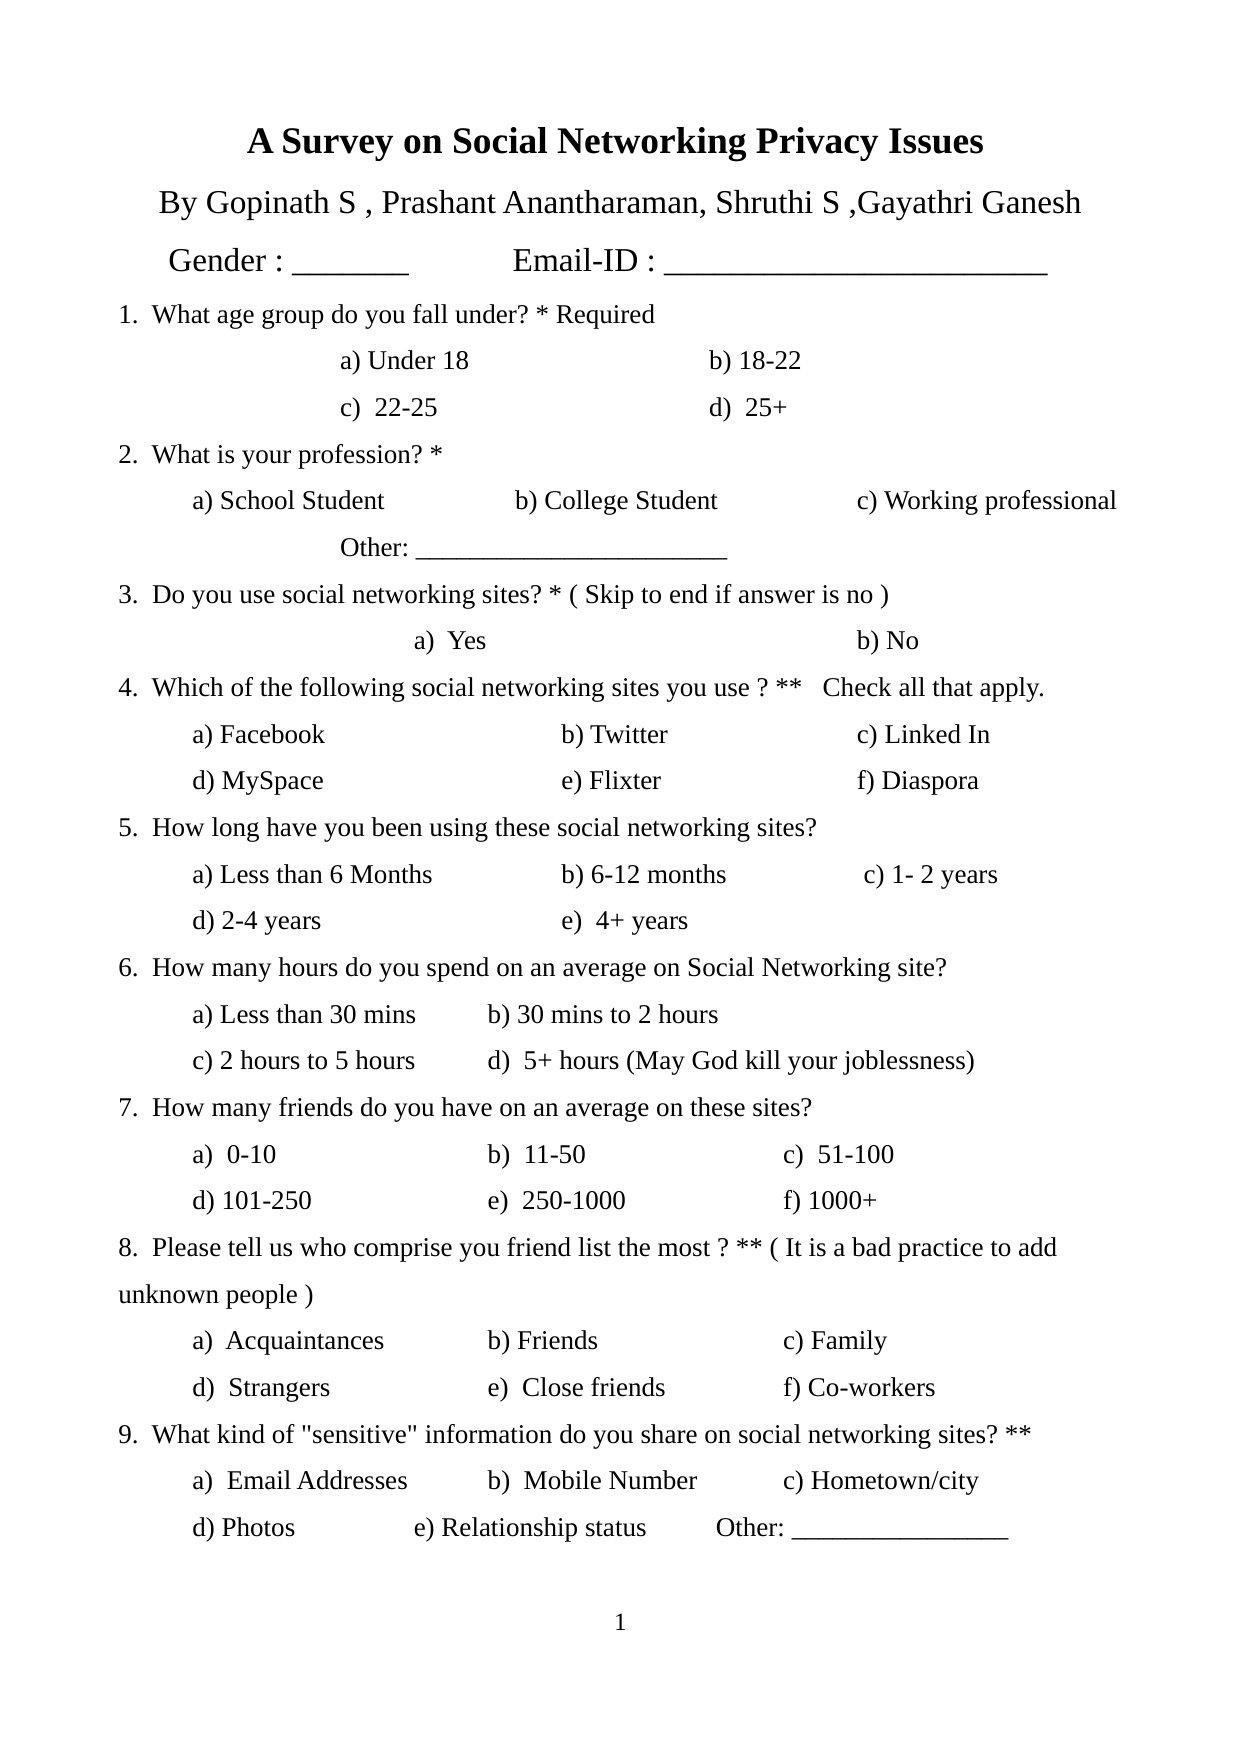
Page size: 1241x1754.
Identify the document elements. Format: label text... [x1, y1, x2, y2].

text a) Yes b) No [118, 624, 1122, 656]
text d) Photos e) Relationship status Other: ________________ [118, 1511, 1122, 1542]
text By Gopinath S , Prashant Anantharaman, Shruthi S ,Gayathri Ganesh [118, 183, 1122, 221]
text Gender : _______ Email-ID : _______________________ [118, 240, 1122, 279]
text a) Acquaintances b) Friends c) Family [118, 1324, 1122, 1356]
text d) 2-4 years e) 4+ years [118, 904, 1122, 936]
text d) Strangers e) Close friends f) Co-workers [118, 1371, 1122, 1402]
text c) 22-25 d) 25+ [118, 391, 1122, 422]
text a) Email Addresses b) Mobile Number c) Hometown/city [118, 1464, 1122, 1496]
text a) 0-10 b) 11-50 c) 51-100 [118, 1138, 1122, 1169]
text 6. How many hours do you spend on an average on Social Networking site? [118, 951, 1122, 982]
text 1. What age group do you fall under? * Required [118, 298, 1122, 329]
text 5. How long have you been using these social networking sites? [118, 811, 1122, 842]
text 9. What kind of "sensitive" information do you share on social networking sites? ** [118, 1418, 1122, 1449]
text d) 101-250 e) 250-1000 f) 1000+ [118, 1184, 1122, 1216]
text a) School Student b) College Student c) Working professional [118, 484, 1122, 516]
text 3. Do you use social networking sites? * ( Skip to end if answer is no ) [118, 578, 1122, 609]
text A Survey on Social Networking Privacy Issues [118, 118, 1122, 161]
text 8. Please tell us who comprise you friend list the most ? ** ( It is a bad practice to add unknown people ) [118, 1231, 1122, 1309]
text 2. What is your profession? * [118, 438, 1122, 469]
text a) Under 18 b) 18-22 [118, 344, 1122, 376]
text 4. Which of the following social networking sites you use ? ** Check all that apply. [118, 671, 1122, 702]
text 7. How many friends do you have on an average on these sites? [118, 1091, 1122, 1122]
text a) Less than 30 mins b) 30 mins to 2 hours [118, 998, 1122, 1029]
text c) 2 hours to 5 hours d) 5+ hours (May God kill your joblessness) [118, 1044, 1122, 1076]
text a) Facebook b) Twitter c) Linked In [118, 718, 1122, 749]
text a) Less than 6 Months b) 6-12 months c) 1- 2 years [118, 858, 1122, 889]
text Other: _______________________ [118, 531, 1122, 562]
text d) MySpace e) Flixter f) Diaspora [118, 764, 1122, 796]
